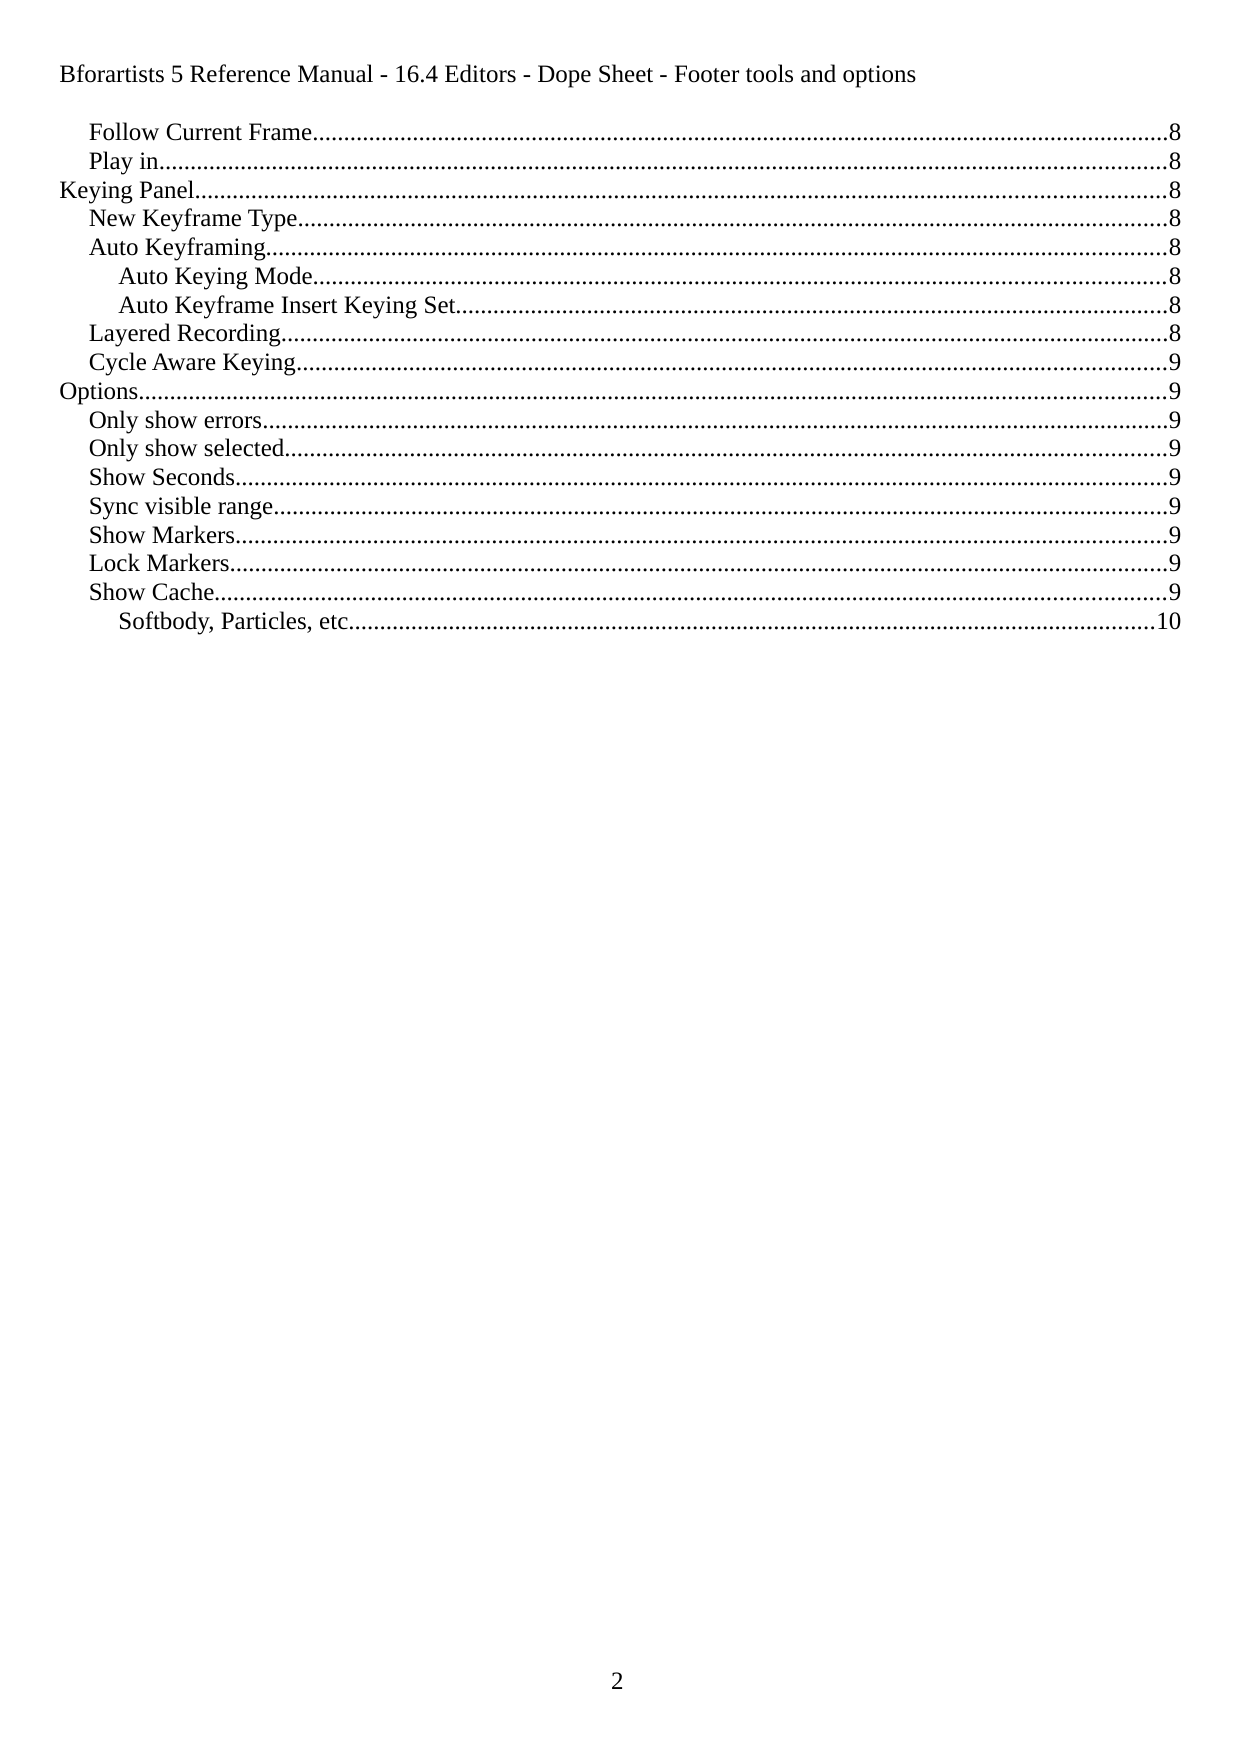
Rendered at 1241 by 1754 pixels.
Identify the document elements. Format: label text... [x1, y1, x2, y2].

text Only show errors 9 [88, 405, 1181, 433]
text Only show selected 9 [88, 433, 1181, 462]
text Layered Recording 8 [88, 318, 1181, 347]
text Sync visible range 9 [88, 491, 1181, 520]
text Auto Keying Mode 8 [118, 261, 1181, 290]
text Softbody, Particles, etc. 10 [118, 606, 1181, 635]
text Show Cache 9 [88, 577, 1181, 606]
text Follow Current Frame 8 [88, 117, 1181, 146]
text Auto Keyframing 8 [88, 232, 1181, 261]
text New Keyframe Type 8 [88, 203, 1181, 232]
text Play in 8 [88, 146, 1181, 175]
text Show Markers 9 [88, 520, 1181, 548]
text Cycle Aware Keying 9 [88, 347, 1181, 376]
text Auto Keyframe Insert Keying Set 8 [118, 290, 1181, 318]
text Keying Panel 8 [59, 175, 1181, 203]
text Options 9 [59, 376, 1181, 405]
text Show Seconds 9 [88, 462, 1181, 491]
text Lock Markers 9 [88, 548, 1181, 577]
